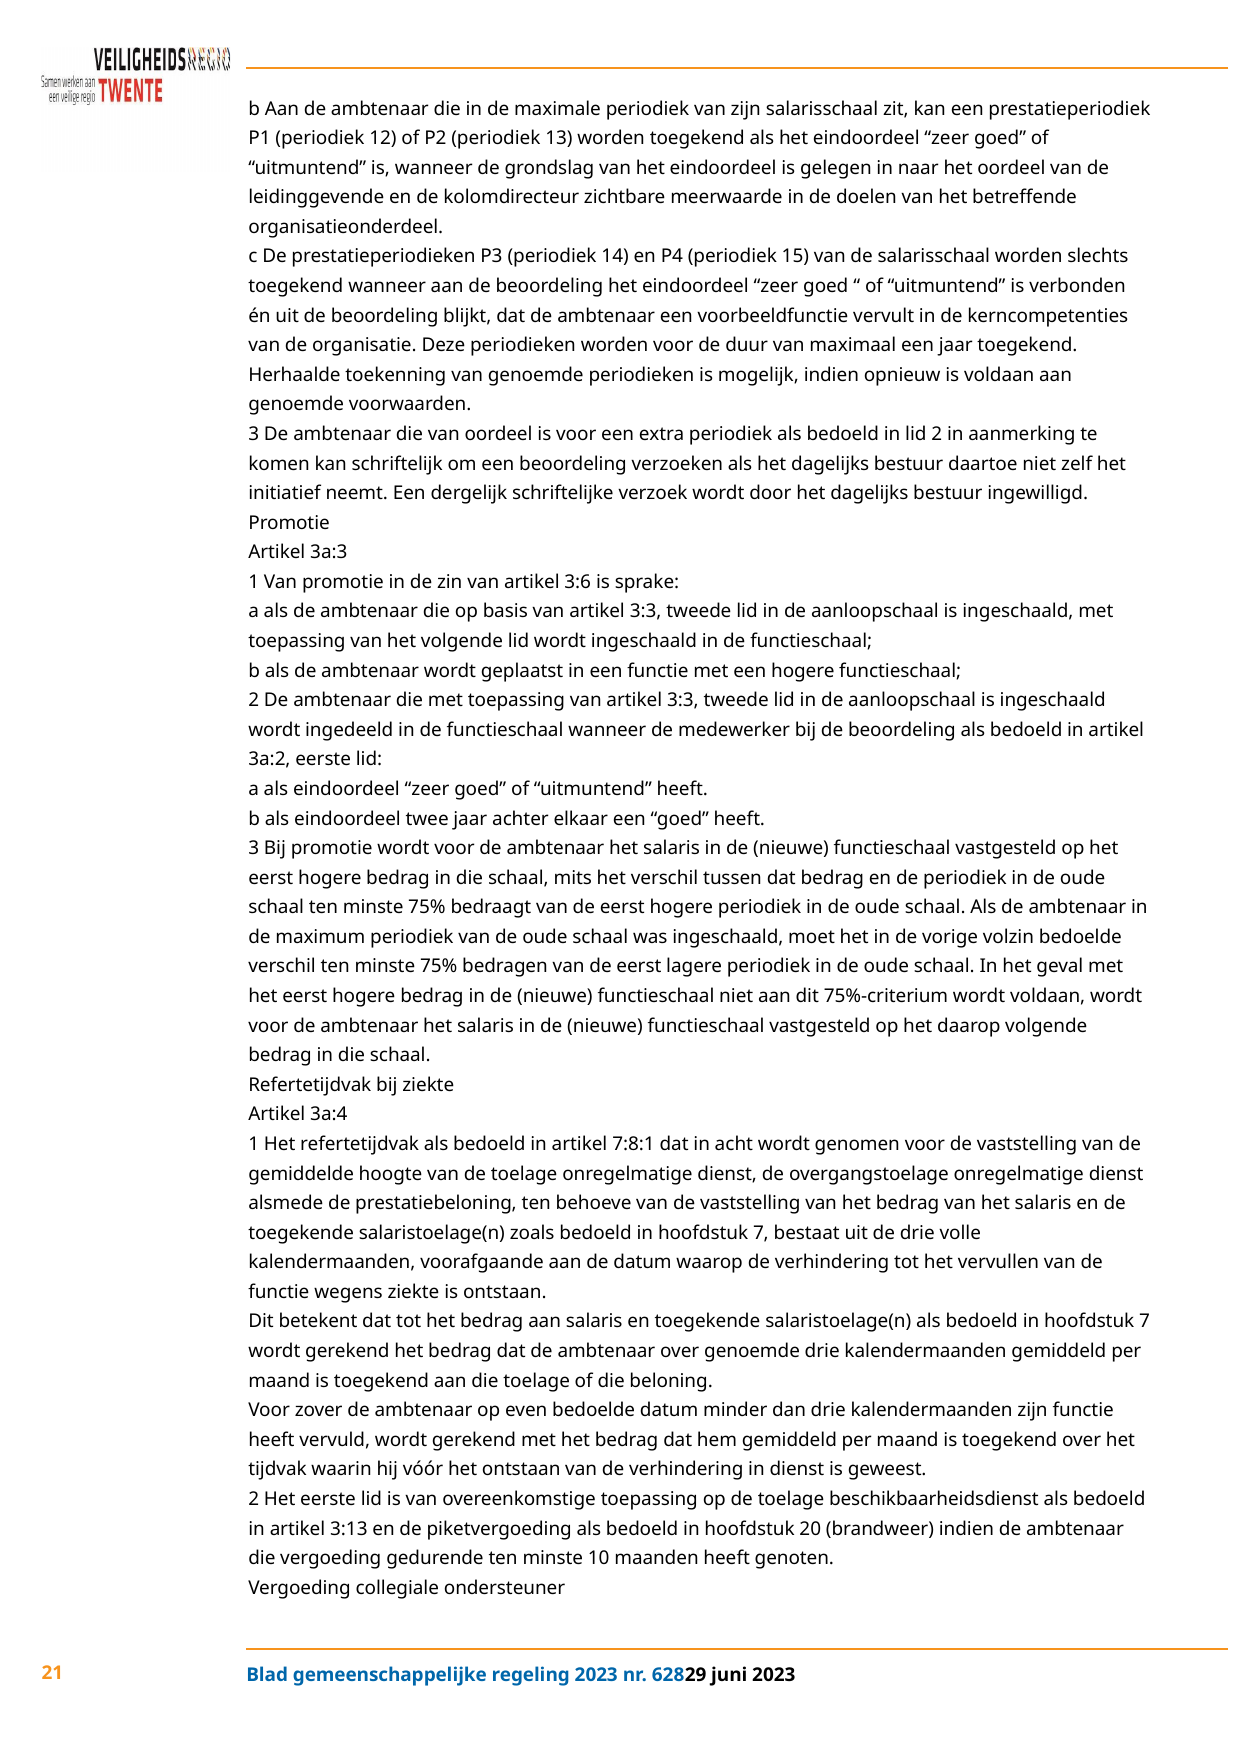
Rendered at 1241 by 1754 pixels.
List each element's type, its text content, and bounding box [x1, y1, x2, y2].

text 3 Bij promotie wordt voor de ambtenaar het salaris in de (nieuwe) functieschaal vastgesteld op het eerst hogere bedrag in die schaal, mits het verschil tussen dat bedrag en de periodiek in de oude schaal ten minste 75% bedraagt van de eerst hogere periodiek in de oude schaal. Als de ambtenaar in de maximum periodiek van de oude schaal was ingeschaald, moet het in de vorige volzin bedoelde verschil ten minste 75% bedragen van de eerst lagere periodiek in de oude schaal. In het geval met het eerst hogere bedrag in de (nieuwe) functieschaal niet aan dit 75%-criterium wordt voldaan, wordt voor de ambtenaar het salaris in de (nieuwe) functieschaal vastgesteld op het daarop volgende bedrag in die schaal. [248, 834, 1152, 1067]
text Dit betekent dat tot het bedrag aan salaris en toegekende salaristoelage(n) als bedoeld in hoofdstuk 7 wordt gerekend het bedrag dat de ambtenaar over genoemde drie kalendermaanden gemiddeld per maand is toegekend aan die toelage of die beloning. [248, 1308, 1152, 1393]
text Refertetijdvak bij ziekte [248, 1071, 1152, 1097]
text Vergoeding collegiale ondersteuner [248, 1574, 1152, 1600]
text a als de ambtenaar die op basis van artikel 3:3, tweede lid in de aanloopschaal is ingeschaald, met toepassing van het volgende lid wordt ingeschaald in de functieschaal; [248, 598, 1152, 653]
text 2 Het eerste lid is van overeenkomstige toepassing op de toelage beschikbaarheidsdienst als bedoeld in artikel 3:13 en de piketvergoeding als bedoeld in hoofdstuk 20 (brandweer) indien de ambtenaar die vergoeding gedurende ten minste 10 maanden heeft genoten. [248, 1485, 1152, 1570]
text 1 Het refertetijdvak als bedoeld in artikel 7:8:1 dat in acht wordt genomen voor de vaststelling van de gemiddelde hoogte van de toelage onregelmatige dienst, de overgangstoelage onregelmatige dienst alsmede de prestatiebeloning, ten behoeve van de vaststelling van het bedrag van het salaris en de toegekende salaristoelage(n) zoals bedoeld in hoofdstuk 7, bestaat uit de drie volle kalendermaanden, voorafgaande aan de datum waarop de verhindering tot het vervullen van de functie wegens ziekte is ontstaan. [248, 1130, 1152, 1304]
text b als eindoordeel twee jaar achter elkaar een “goed” heeft. [248, 805, 1152, 831]
picture [41, 47, 231, 172]
text c De prestatieperiodieken P3 (periodiek 14) en P4 (periodiek 15) van de salarisschaal worden slechts toegekend wanneer aan de beoordeling het eindoordeel “zeer goed “ of “uitmuntend” is verbonden én uit de beoordeling blijkt, dat de ambtenaar een voorbeeldfunctie vervult in de kerncompetenties van de organisatie. Deze periodieken worden voor de duur van maximaal een jaar toegekend. Herhaalde toekenning van genoemde periodieken is mogelijk, indien opnieuw is voldaan aan genoemde voorwaarden. [248, 243, 1152, 416]
text Artikel 3a:4 [248, 1101, 1152, 1126]
text 2 De ambtenaar die met toepassing van artikel 3:3, tweede lid in de aanloopschaal is ingeschaald wordt ingedeeld in de functieschaal wanneer de medewerker bij de beoordeling als bedoeld in artikel 3a:2, eerste lid: [248, 686, 1152, 771]
text b als de ambtenaar wordt geplaatst in een functie met een hogere functieschaal; [248, 657, 1152, 683]
text Promotie [248, 509, 1152, 535]
text b Aan de ambtenaar die in de maximale periodiek van zijn salarisschaal zit, kan een prestatieperiodiek P1 (periodiek 12) of P2 (periodiek 13) worden toegekend als het eindoordeel “zeer goed” of “uitmuntend” is, wanneer de grondslag van het eindoordeel is gelegen in naar het oordeel van de leidinggevende en de kolomdirecteur zichtbare meerwaarde in de doelen van het betreffende organisatieonderdeel. [248, 95, 1152, 239]
text Voor zover de ambtenaar op even bedoelde datum minder dan drie kalendermaanden zijn functie heeft vervuld, wordt gerekend met het bedrag dat hem gemiddeld per maand is toegekend over het tijdvak waarin hij vóór het ontstaan van de verhindering in dienst is geweest. [248, 1396, 1152, 1481]
text 1 Van promotie in de zin van artikel 3:6 is sprake: [248, 568, 1152, 594]
text 3 De ambtenaar die van oordeel is voor een extra periodiek als bedoeld in lid 2 in aanmerking te komen kan schriftelijk om een beoordeling verzoeken als het dagelijks bestuur daartoe niet zelf het initiatief neemt. Een dergelijk schriftelijke verzoek wordt door het dagelijks bestuur ingewilligd. [248, 420, 1152, 505]
text Artikel 3a:3 [248, 538, 1152, 564]
text a als eindoordeel “zeer goed” of “uitmuntend” heeft. [248, 775, 1152, 801]
